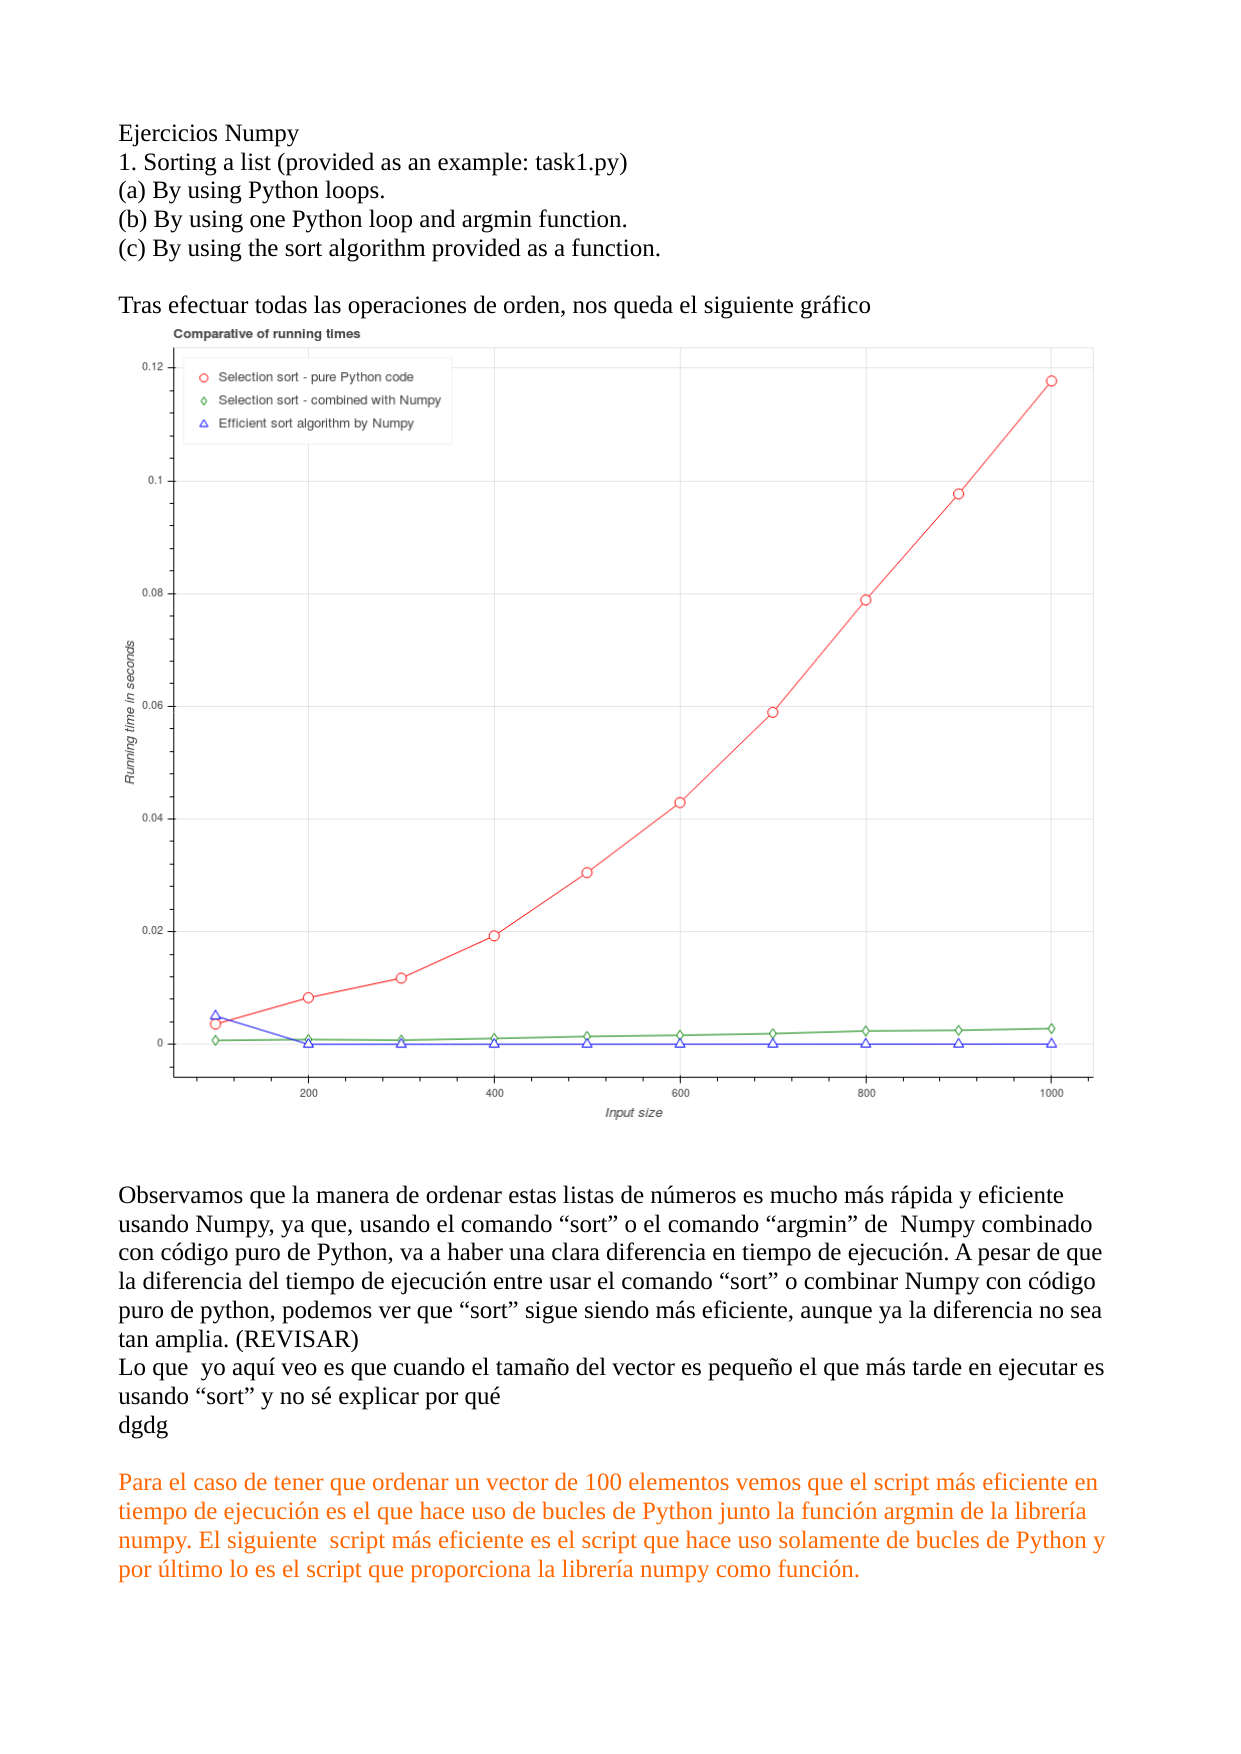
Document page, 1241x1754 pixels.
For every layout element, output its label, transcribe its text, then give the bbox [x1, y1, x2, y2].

text Tras efectuar todas las operaciones de orden, nos queda el siguiente gráfico [118, 291, 1122, 319]
text (b) By using one Python loop and argmin function. [118, 204, 1122, 233]
text Observamos que la manera de ordenar estas listas de números es mucho más rápida y eficiente usando Numpy, ya que, usando el comando “sort” o el comando “argmin” de Numpy combinado con código puro de Python, va a haber una clara diferencia en tiempo de ejecución. A pesar de que la diferencia del tiempo de ejecución entre usar el comando “sort” o combinar Numpy con código puro de python, podemos ver que “sort” sigue siendo más eficiente, aunque ya la diferencia no sea tan amplia. (REVISAR) [118, 1180, 1122, 1352]
text Ejercicios Numpy [118, 118, 1122, 147]
text 1. Sorting a list (provided as an example: task1.py) [118, 147, 1122, 176]
text (a) By using Python loops. [118, 176, 1122, 204]
text Para el caso de tener que ordenar un vector de 100 elementos vemos que el script más eficiente en tiempo de ejecución es el que hace uso de bucles de Python junto la función argmin de la librería numpy. El siguiente script más eficiente es el script que hace uso solamente de bucles de Python y por último lo es el script que proporciona la librería numpy como función. [118, 1467, 1122, 1582]
text dgdg [118, 1410, 1122, 1439]
text Lo que yo aquí veo es que cuando el tamaño del vector es pequeño el que más tarde en ejecutar es usando “sort” y no sé explicar por qué [118, 1352, 1122, 1410]
text (c) By using the sort algorithm provided as a function. [118, 233, 1122, 262]
picture [118, 319, 1123, 1123]
